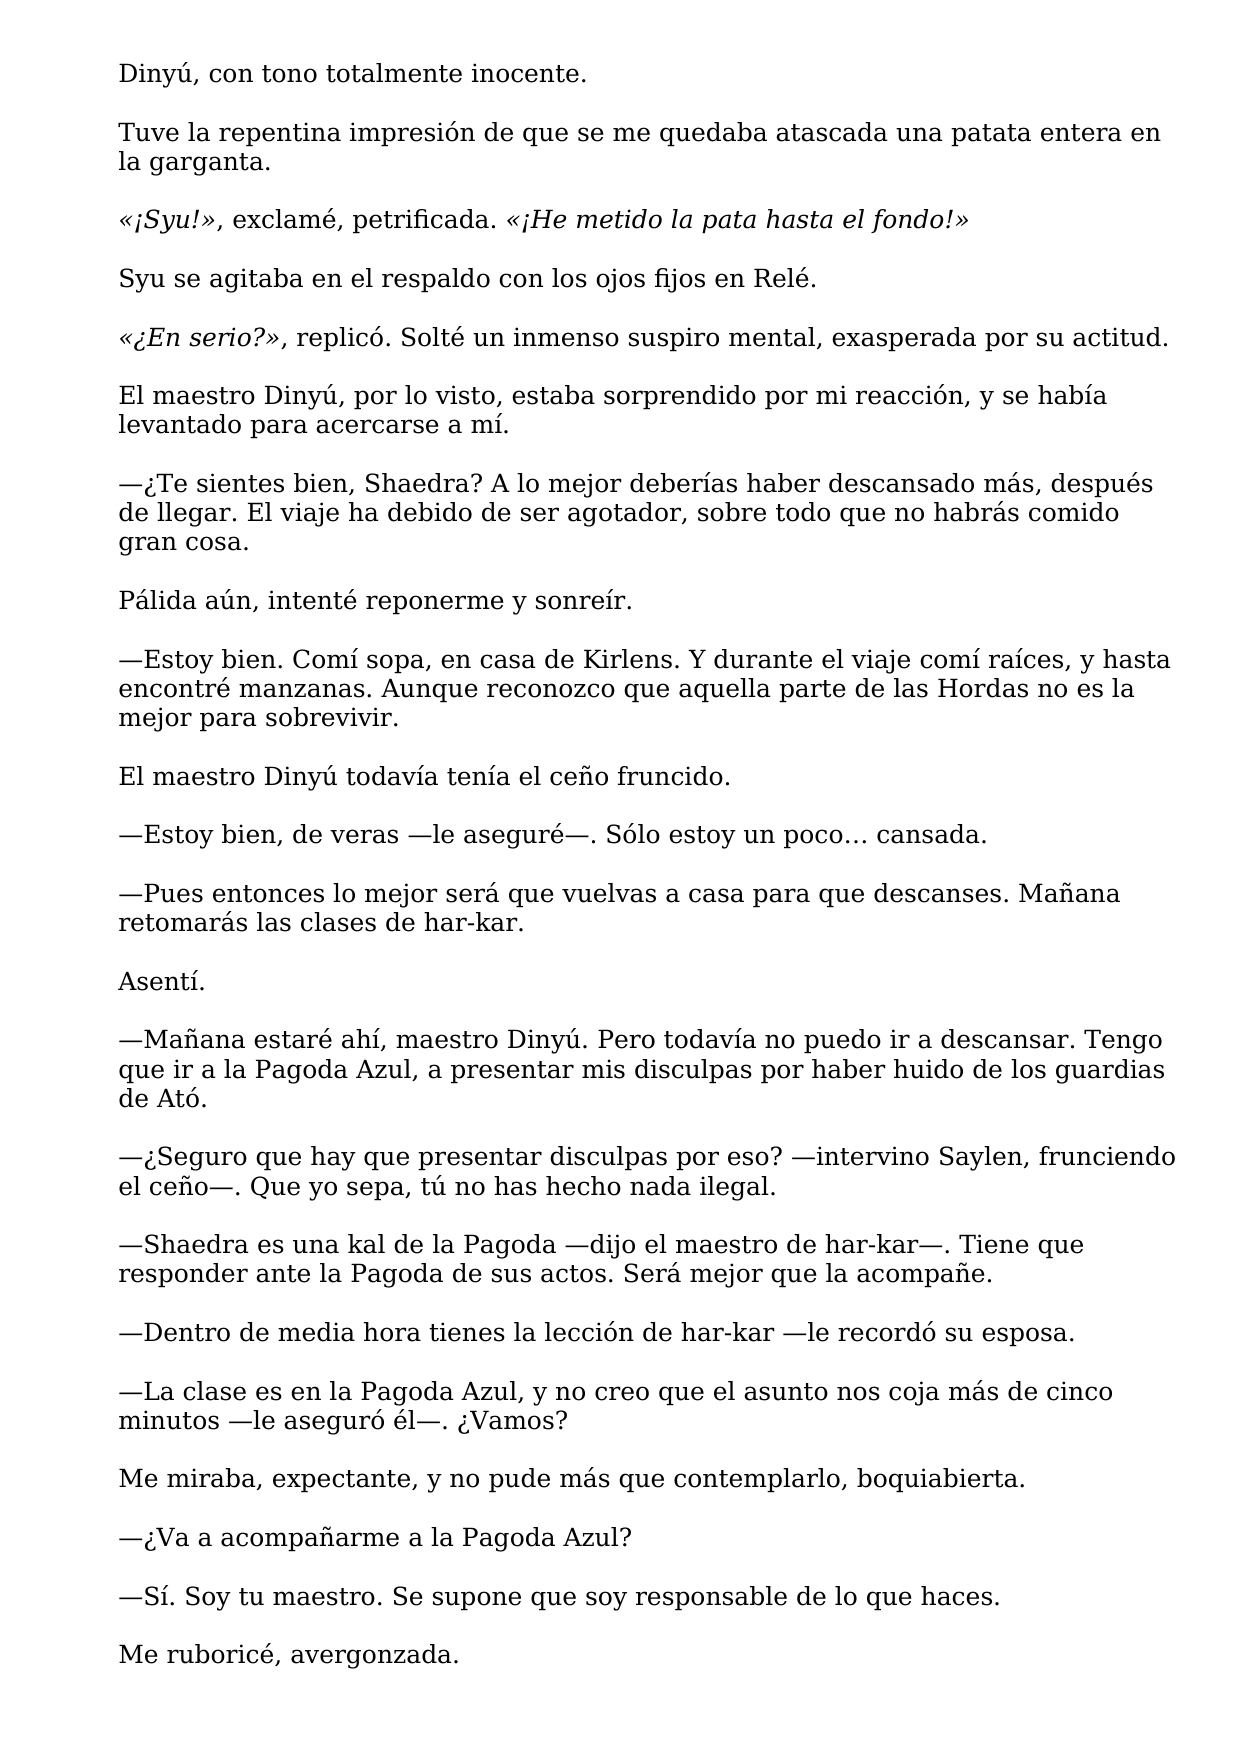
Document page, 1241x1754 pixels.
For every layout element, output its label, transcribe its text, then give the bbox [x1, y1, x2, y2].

text Syu se agitaba en el respaldo con los ojos fijos en Relé. [118, 264, 1181, 293]
text «¡Syu!», exclamé, petrificada. «¡He metido la pata hasta el fondo!» [118, 206, 1181, 235]
text «¿En serio?», replicó. Solté un inmenso suspiro mental, exasperada por su actitud. [118, 323, 1181, 352]
text Tuve la repentina impresión de que se me quedaba atascada una patata entera en la garganta. [118, 118, 1181, 176]
text El maestro Dinyú, por lo visto, estaba sorprendido por mi reacción, y se había levantado para acercarse a mí. [118, 381, 1181, 440]
text —Estoy bien. Comí sopa, en casa de Kirlens. Y durante el viaje comí raíces, y hasta encontré manzanas. Aunque reconozco que aquella parte de las Hordas no es la mejor para sobrevivir. [118, 645, 1181, 732]
text —¿Va a acompañarme a la Pagoda Azul? [118, 1523, 1181, 1552]
text El maestro Dinyú todavía tenía el ceño fruncido. [118, 762, 1181, 791]
text Pálida aún, intenté reponerme y sonreír. [118, 586, 1181, 615]
text —Estoy bien, de veras —le aseguré—. Sólo estoy un poco… cansada. [118, 821, 1181, 850]
text —Pues entonces lo mejor será que vuelvas a casa para que descanses. Mañana retomarás las clases de har-kar. [118, 879, 1181, 937]
text Me miraba, expectante, y no pude más que contemplarlo, boquiabierta. [118, 1465, 1181, 1494]
text —¿Seguro que hay que presentar disculpas por eso? —intervino Saylen, frunciendo el ceño—. Que yo sepa, tú no has hecho nada ilegal. [118, 1143, 1181, 1201]
text —¿Te sientes bien, Shaedra? A lo mejor deberías haber descansado más, después de llegar. El viaje ha debido de ser agotador, sobre todo que no habrás comido gran cosa. [118, 469, 1181, 557]
text —Shaedra es una kal de la Pagoda —dijo el maestro de har-kar—. Tiene que responder ante la Pagoda de sus actos. Será mejor que la acompañe. [118, 1230, 1181, 1289]
text —Mañana estaré ahí, maestro Dinyú. Pero todavía no puedo ir a descansar. Tengo que ir a la Pagoda Azul, a presentar mis disculpas por haber huido de los guardias de Ató. [118, 1026, 1181, 1113]
text —Sí. Soy tu maestro. Se supone que soy responsable de lo que haces. [118, 1582, 1181, 1611]
text Dinyú, con tono totalmente inocente. [118, 59, 1181, 88]
text Me ruboricé, avergonzada. [118, 1641, 1181, 1670]
text —La clase es en la Pagoda Azul, y no creo que el asunto nos coja más de cinco minutos —le aseguró él—. ¿Vamos? [118, 1377, 1181, 1435]
text Asentí. [118, 967, 1181, 996]
text —Dentro de media hora tienes la lección de har-kar —le recordó su esposa. [118, 1318, 1181, 1347]
